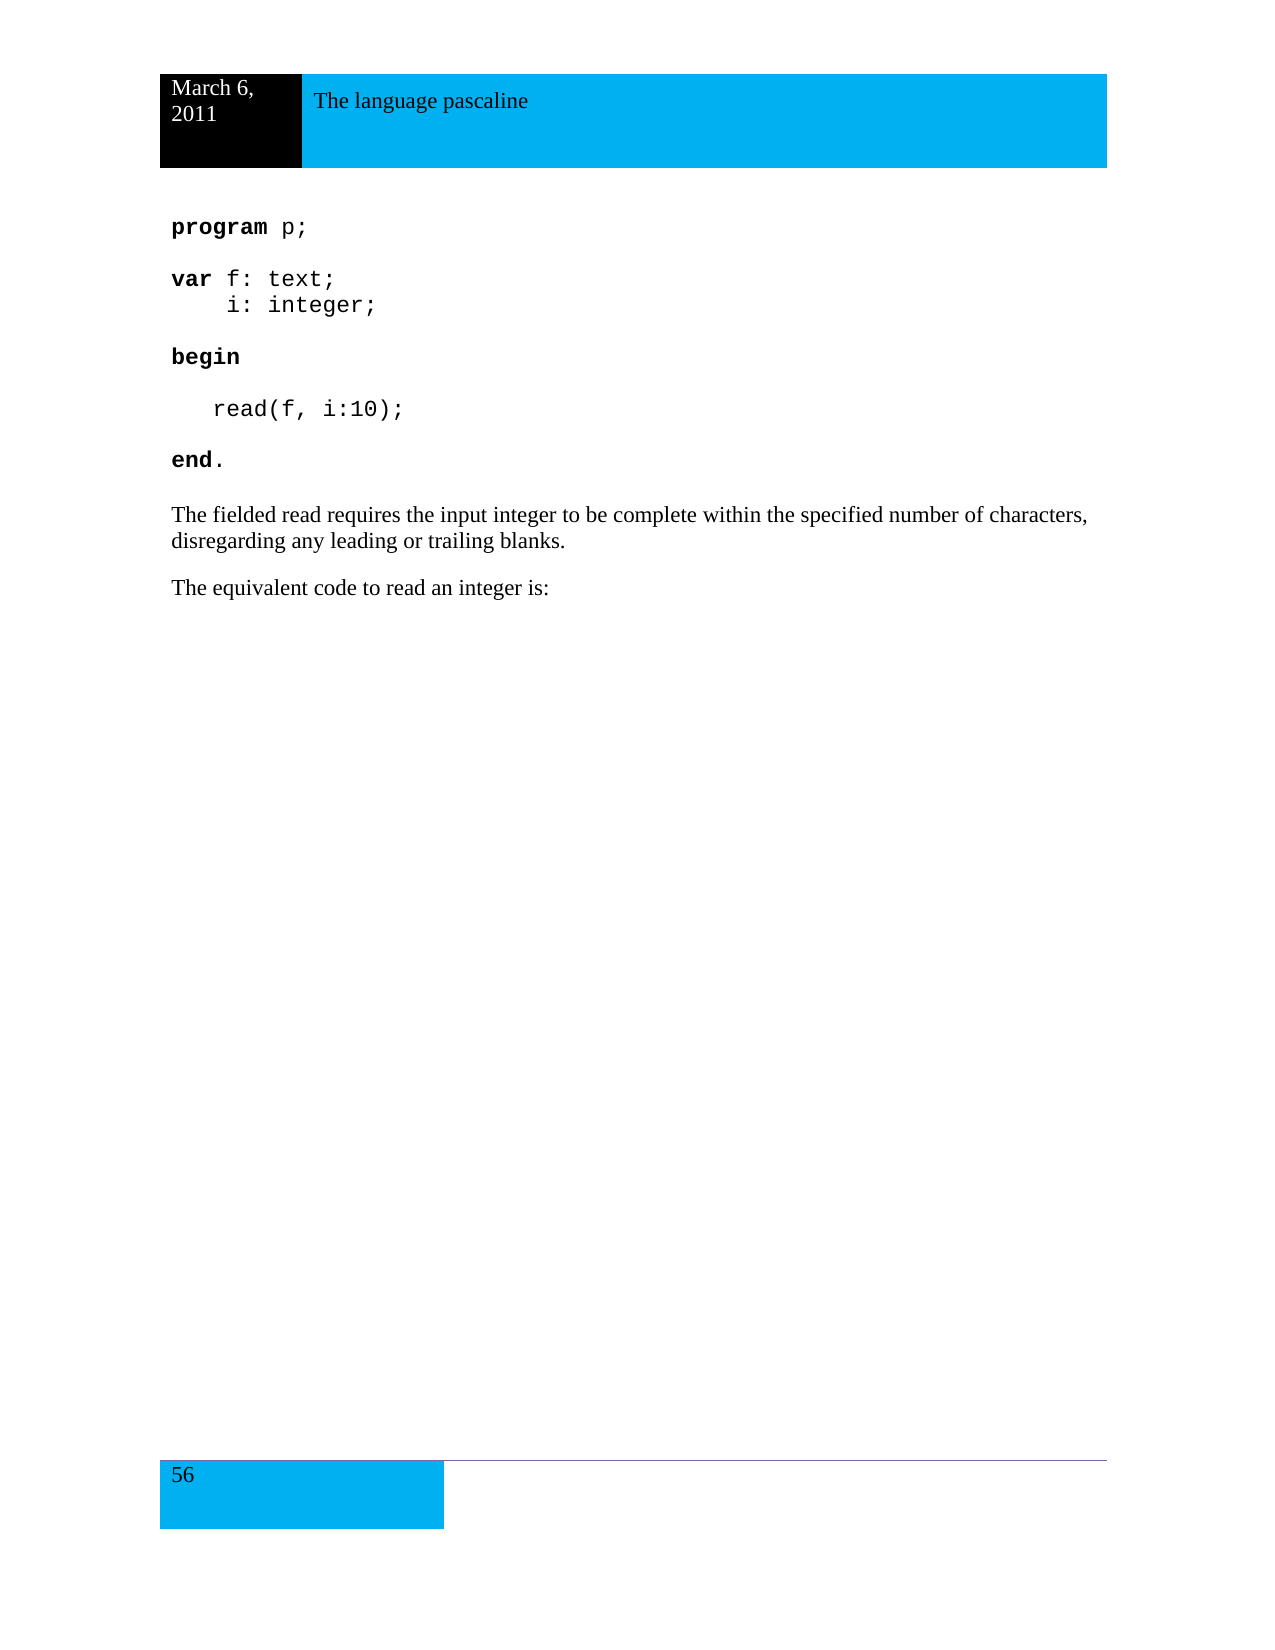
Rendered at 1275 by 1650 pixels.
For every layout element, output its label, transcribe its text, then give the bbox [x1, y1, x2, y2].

text read(f, i:10); [171, 397, 1118, 423]
text i: integer; [171, 293, 1118, 319]
text program p; [171, 215, 1118, 241]
text begin [171, 345, 1118, 371]
text end. [171, 449, 1118, 475]
text The fielded read requires the input integer to be complete within the specified number of characters, disregarding any leading or trailing blanks. [171, 501, 1118, 553]
text var f: text; [171, 267, 1118, 293]
text The equivalent code to read an integer is: [171, 574, 1118, 601]
